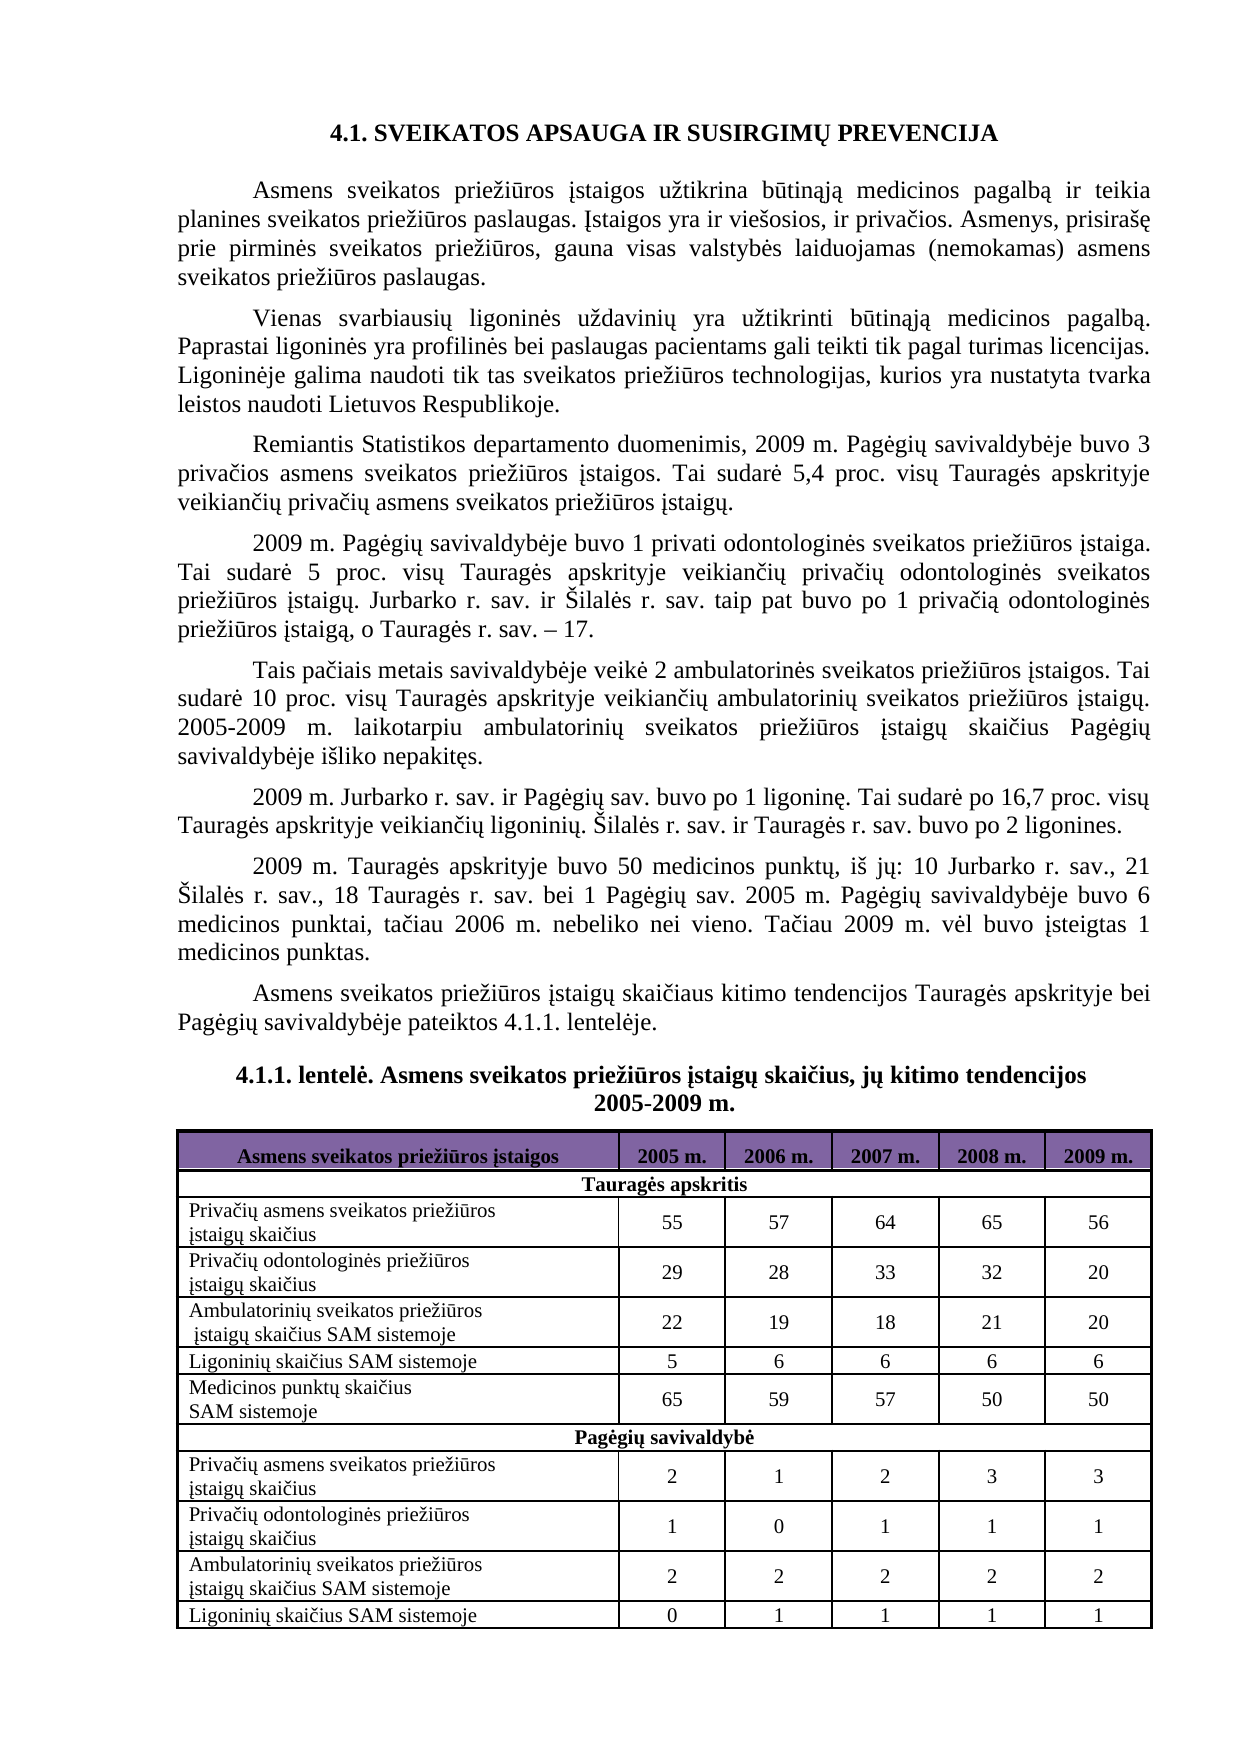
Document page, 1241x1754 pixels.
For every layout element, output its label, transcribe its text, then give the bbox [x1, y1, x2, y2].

table_cell 2 [1046, 1552, 1150, 1600]
table_header 2007 m. [833, 1133, 938, 1168]
text Vienas svarbiausių ligoninės uždavinių yra užtikrinti būtinąją medicinos pagalbą. Paprastai ligoninės yra profilinės bei paslaugas pacientams gali teikti tik pagal turimas licencijas. Ligoninėje galima naudoti tik tas sveikatos priežiūros technologijas, kurios yra nustatyta tvarka leistos naudoti Lietuvos Respublikoje. [177, 303, 1152, 418]
table_cell Ligoninių skaičius SAM sistemoje [179, 1602, 618, 1627]
table_cell 29 [620, 1248, 724, 1296]
table_cell 18 [833, 1298, 938, 1346]
table_cell 65 [620, 1375, 724, 1423]
table_cell 55 [619, 1198, 724, 1246]
table_cell 28 [726, 1248, 831, 1296]
table_cell 1 [833, 1502, 938, 1550]
table_header 2009 m. [1046, 1133, 1150, 1168]
table_cell 6 [940, 1348, 1044, 1373]
table_cell 57 [726, 1198, 831, 1246]
table_cell 19 [726, 1298, 831, 1346]
table_cell Tauragės apskritis [179, 1172, 1150, 1196]
table_cell 2 [619, 1452, 724, 1500]
table_cell Privačių asmens sveikatos priežiūros įstaigų skaičius [179, 1198, 618, 1246]
table_cell 20 [1046, 1298, 1150, 1346]
table_cell 0 [620, 1602, 724, 1627]
table_cell 1 [940, 1502, 1044, 1550]
table_header 2008 m. [940, 1133, 1044, 1168]
table_cell Ambulatorinių sveikatos priežiūros įstaigų skaičius SAM sistemoje [179, 1298, 618, 1346]
table_cell 21 [940, 1298, 1044, 1346]
table_cell Medicinos punktų skaičius SAM sistemoje [179, 1375, 618, 1423]
table_cell 1 [620, 1502, 724, 1550]
table_cell Privačių asmens sveikatos priežiūros įstaigų skaičius [179, 1452, 618, 1500]
table_cell 6 [1046, 1348, 1150, 1373]
text Tais pačiais metais savivaldybėje veikė 2 ambulatorinės sveikatos priežiūros įstaigos. Tai sudarė 10 proc. visų Tauragės apskrityje veikiančių ambulatorinių sveikatos priežiūros įstaigų. 2005-2009 m. laikotarpiu ambulatorinių sveikatos priežiūros įstaigų skaičius Pagėgių savivaldybėje išliko nepakitęs. [177, 655, 1152, 770]
table_header 2006 m. [726, 1133, 831, 1168]
table_cell 1 [1046, 1602, 1150, 1627]
table_cell Privačių odontologinės priežiūros įstaigų skaičius [179, 1502, 618, 1550]
table_header 2005 m. [620, 1133, 724, 1168]
text 2009 m. Pagėgių savivaldybėje buvo 1 privati odontologinės sveikatos priežiūros įstaiga. Tai sudarė 5 proc. visų Tauragės apskrityje veikiančių privačių odontologinės sveikatos priežiūros įstaigų. Jurbarko r. sav. ir Šilalės r. sav. taip pat buvo po 1 privačią odontologinės priežiūros įstaigą, o Tauragės r. sav. – 17. [177, 528, 1152, 643]
table_cell 1 [726, 1452, 831, 1500]
table_cell 32 [940, 1248, 1044, 1296]
table_cell 1 [940, 1602, 1044, 1627]
table_cell 59 [726, 1375, 831, 1423]
table_cell 57 [833, 1375, 938, 1423]
table_cell 2 [620, 1552, 724, 1600]
table_cell Privačių odontologinės priežiūros įstaigų skaičius [179, 1248, 618, 1296]
table_cell Ambulatorinių sveikatos priežiūros įstaigų skaičius SAM sistemoje [179, 1552, 618, 1600]
table_cell 5 [620, 1348, 724, 1373]
text Asmens sveikatos priežiūros įstaigos užtikrina būtinąją medicinos pagalbą ir teikia planines sveikatos priežiūros paslaugas. Įstaigos yra ir viešosios, ir privačios. Asmenys, prisirašę prie pirminės sveikatos priežiūros, gauna visas valstybės laiduojamas (nemokamas) asmens sveikatos priežiūros paslaugas. [177, 176, 1152, 291]
table_cell 2 [833, 1452, 938, 1500]
table_cell 6 [833, 1348, 938, 1373]
text 4.1.1. lentelė. Asmens sveikatos priežiūros įstaigų skaičius, jų kitimo tendencijos [177, 1060, 1152, 1088]
text 2009 m. Jurbarko r. sav. ir Pagėgių sav. buvo po 1 ligoninę. Tai sudarė po 16,7 proc. visų Tauragės apskrityje veikiančių ligoninių. Šilalės r. sav. ir Tauragės r. sav. buvo po 2 ligonines. [177, 782, 1152, 839]
table_cell 22 [620, 1298, 724, 1346]
table_cell 33 [833, 1248, 938, 1296]
table_cell 2 [833, 1552, 938, 1600]
text Asmens sveikatos priežiūros įstaigų skaičiaus kitimo tendencijos Tauragės apskrityje bei Pagėgių savivaldybėje pateiktos 4.1.1. lentelėje. [177, 978, 1152, 1036]
text Remiantis Statistikos departamento duomenimis, 2009 m. Pagėgių savivaldybėje buvo 3 privačios asmens sveikatos priežiūros įstaigos. Tai sudarė 5,4 proc. visų Tauragės apskrityje veikiančių privačių asmens sveikatos priežiūros įstaigų. [177, 429, 1152, 516]
table_cell 6 [726, 1348, 831, 1373]
table_cell 3 [1046, 1452, 1150, 1500]
table_cell 65 [940, 1198, 1044, 1246]
table_cell 50 [940, 1375, 1044, 1423]
table_cell 3 [940, 1452, 1044, 1500]
table_cell Pagėgių savivaldybė [179, 1425, 1150, 1449]
text 4.1. SVEIKATOS APSAUGA IR SUSIRGIMŲ PREVENCIJA [177, 118, 1152, 147]
table_cell 1 [726, 1602, 831, 1627]
table_cell 20 [1046, 1248, 1150, 1296]
table_cell 1 [833, 1602, 938, 1627]
table_cell Ligoninių skaičius SAM sistemoje [179, 1348, 618, 1373]
table_cell 0 [726, 1502, 831, 1550]
table_cell 1 [1046, 1502, 1150, 1550]
text 2005-2009 m. [177, 1088, 1152, 1117]
text 2009 m. Tauragės apskrityje buvo 50 medicinos punktų, iš jų: 10 Jurbarko r. sav., 21 Šilalės r. sav., 18 Tauragės r. sav. bei 1 Pagėgių sav. 2005 m. Pagėgių savivaldybėje buvo 6 medicinos punktai, tačiau 2006 m. nebeliko nei vieno. Tačiau 2009 m. vėl buvo įsteigtas 1 medicinos punktas. [177, 851, 1152, 966]
table_cell 64 [833, 1198, 938, 1246]
table_cell 56 [1046, 1198, 1150, 1246]
table_header Asmens sveikatos priežiūros įstaigos [179, 1133, 618, 1168]
table_cell 2 [940, 1552, 1044, 1600]
table_cell 50 [1046, 1375, 1150, 1423]
table_cell 2 [726, 1552, 831, 1600]
